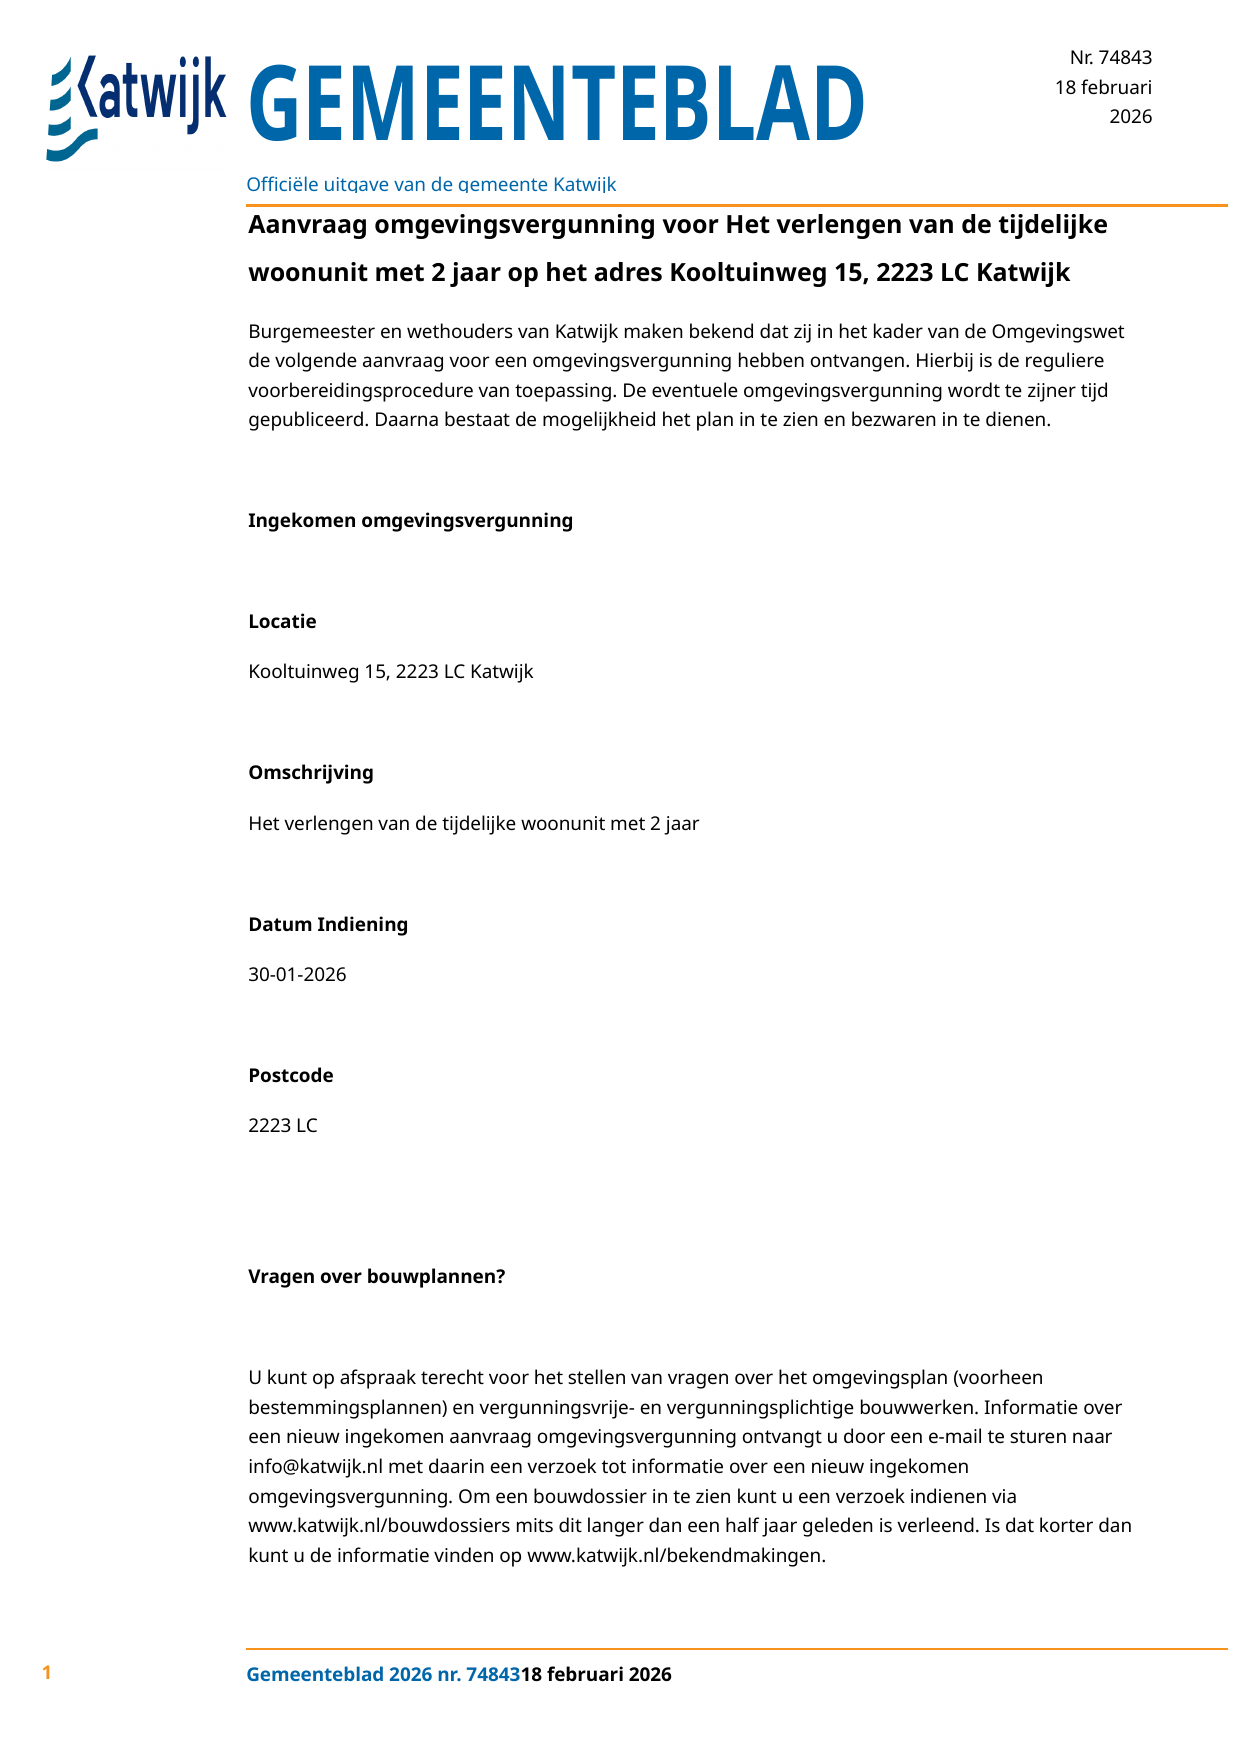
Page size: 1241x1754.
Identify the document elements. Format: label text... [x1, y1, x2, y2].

text Ingekomen omgevingsvergunning [248, 507, 1152, 533]
text Burgemeester en wethouders van Katwijk maken bekend dat zij in het kader van de Omgevingswet de volgende aanvraag voor een omgevingsvergunning hebben ontvangen. Hierbij is de reguliere voorbereidingsprocedure van toepassing. De eventuele omgevingsvergunning wordt te zijner tijd gepubliceerd. Daarna bestaat de mogelijkheid het plan in te zien en bezwaren in te dienen. [248, 318, 1152, 432]
text 2223 LC [248, 1112, 1152, 1138]
text Locatie [248, 608, 1152, 634]
text 30-01-2026 [248, 961, 1152, 987]
text U kunt op afspraak terecht voor het stellen van vragen over het omgevingsplan (voorheen bestemmingsplannen) en vergunningsvrije- en vergunningsplichtige bouwwerken. Informatie over een nieuw ingekomen aanvraag omgevingsvergunning ontvangt u door een e-mail te sturen naar info@katwijk.nl met daarin een verzoek tot informatie over een nieuw ingekomen omgevingsvergunning. Om een bouwdossier in te zien kunt u een verzoek indienen via www.katwijk.nl/bouwdossiers mits dit langer dan een half jaar geleden is verleend. Is dat korter dan kunt u de informatie vinden op www.katwijk.nl/bekendmakingen. [248, 1364, 1152, 1568]
text Kooltuinweg 15, 2223 LC Katwijk [248, 659, 1152, 684]
text Datum Indiening [248, 911, 1152, 937]
text Het verlengen van de tijdelijke woonunit met 2 jaar [248, 810, 1152, 836]
picture [41, 47, 231, 172]
text Omschrijving [248, 759, 1152, 785]
text Postcode [248, 1062, 1152, 1088]
text Vragen over bouwplannen? [248, 1264, 1152, 1289]
text Aanvraag omgevingsvergunning voor Het verlengen van de tijdelijke woonunit met 2 jaar op het adres Kooltuinweg 15, 2223 LC Katwijk [248, 207, 1152, 288]
